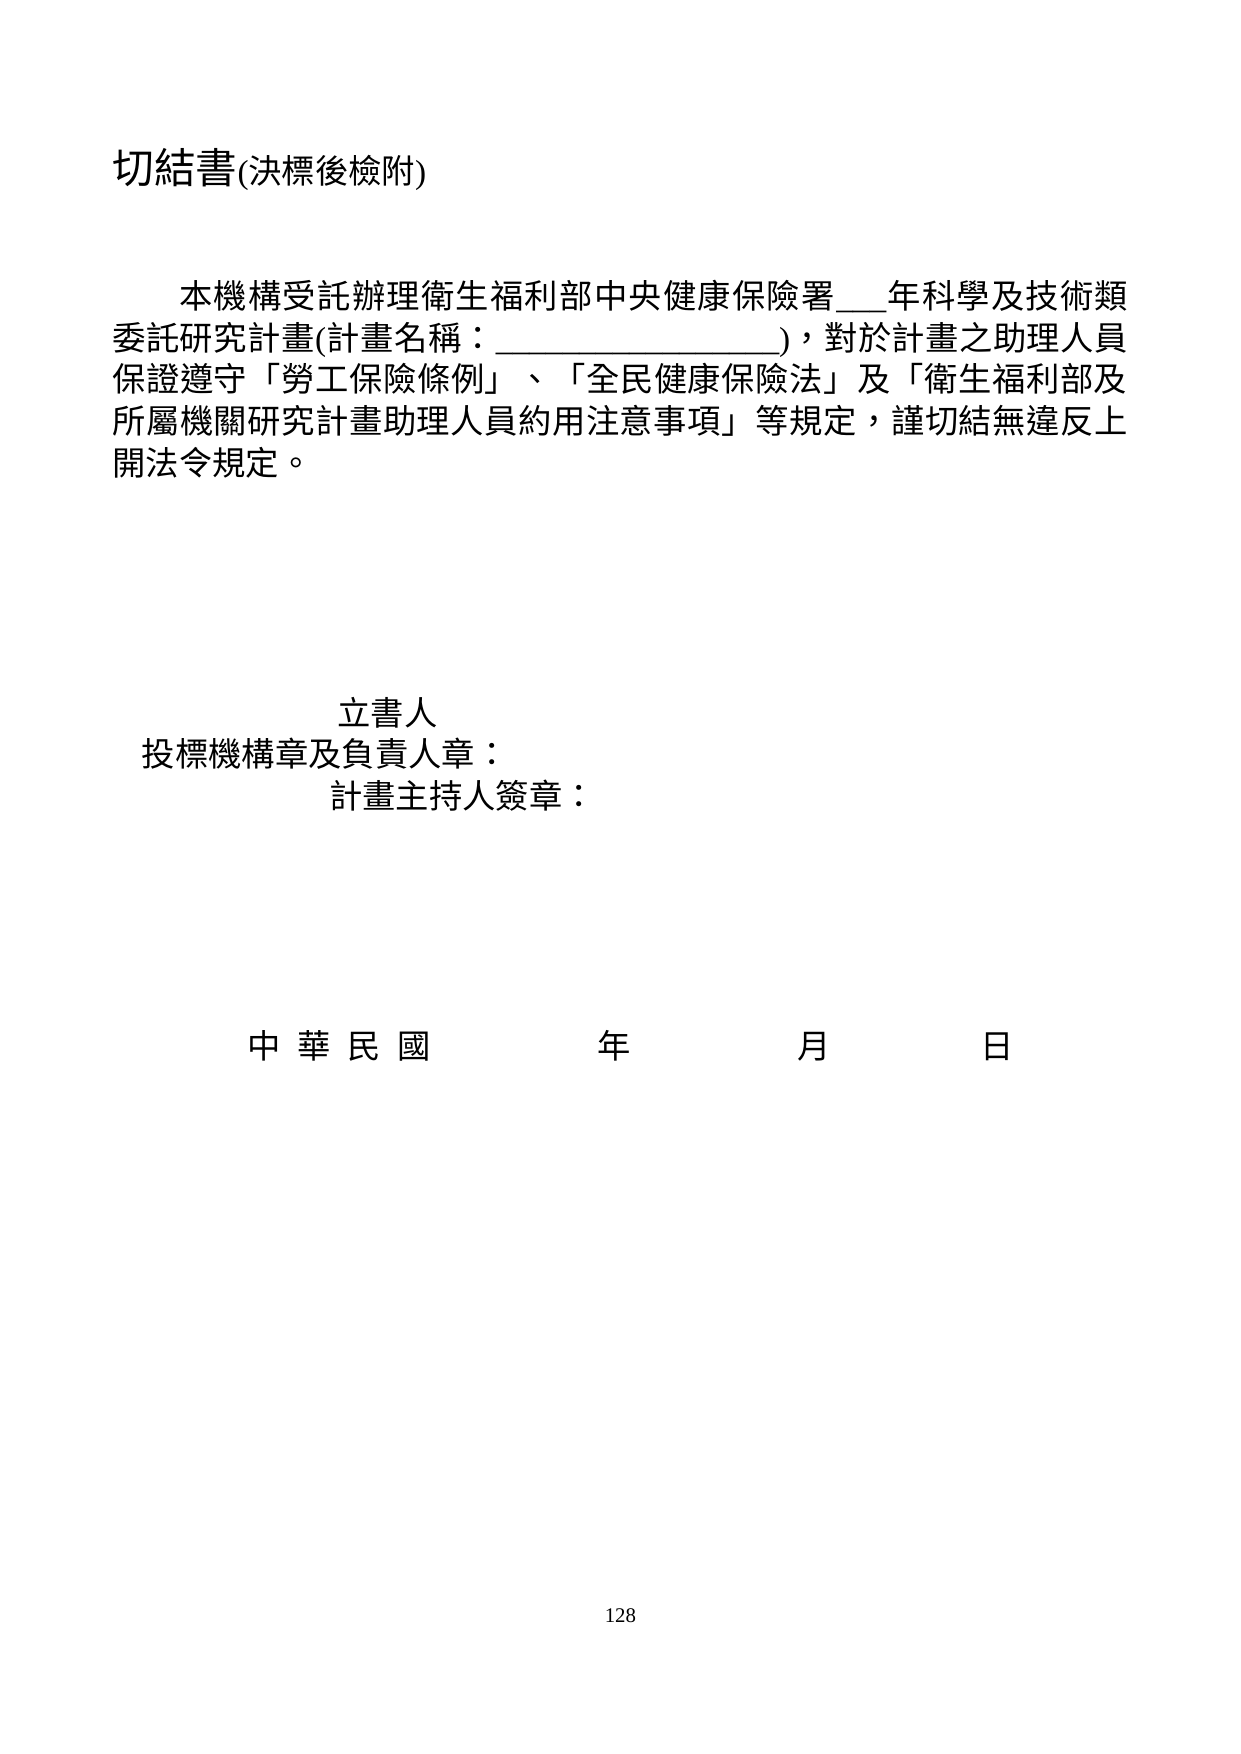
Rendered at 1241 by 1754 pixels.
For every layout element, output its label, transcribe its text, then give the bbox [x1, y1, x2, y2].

text 切結書(決標後檢附) [112, 150, 1128, 192]
text 中 華 民 國 年 月 日 [0, 1025, 1128, 1067]
text 立書人 [37, 692, 1128, 733]
text 計畫主持人簽章： [112, 775, 1128, 817]
text 投標機構章及負責人章： [50, 733, 1128, 775]
text 本機構受託辦理衛生福利部中央健康保險署___年科學及技術類委託研究計畫(計畫名稱：_________________)，對於計畫之助理人員保證遵守「勞工保險條例」、「全民健康保險法」及「衛生福利部及所屬機關研究計畫助理人員約用注意事項」等規定，謹切結無違反上開法令規定。 [112, 275, 1128, 483]
